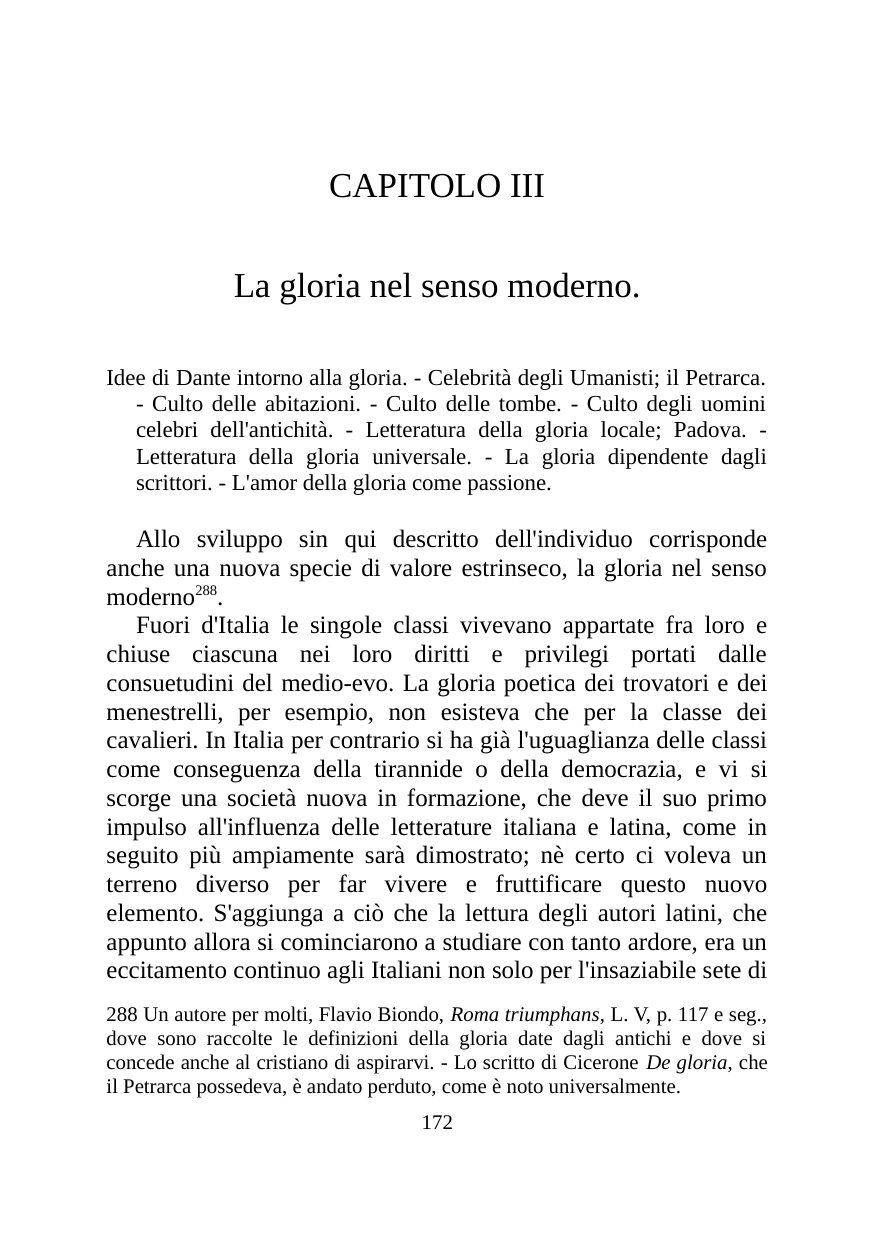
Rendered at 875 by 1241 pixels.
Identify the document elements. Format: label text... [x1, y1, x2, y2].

subtitle La gloria nel senso moderno. [106, 264, 768, 305]
text Idee di Dante intorno alla gloria. - Celebrità degli Umanisti; il Petrarca. - Culto delle abitazioni. - Culto delle tombe. - Culto degli uomini celebri dell'antichità. - Letteratura della gloria locale; Padova. - Letteratura della gloria universale. - La gloria dipendente dagli scrittori. - L'amor della gloria come passione. [106, 364, 768, 496]
text Fuori d'Italia le singole classi vivevano appartate fra loro e chiuse ciascuna nei loro diritti e privilegi portati dalle consuetudini del medio-evo. La gloria poetica dei trovatori e dei menestrelli, per esempio, non esisteva che per la classe dei cavalieri. In Italia per contrario si ha già l'uguaglianza delle classi come conseguenza della tirannide o della democrazia, e vi si scorge una società nuova in formazione, che deve il suo primo impulso all'influenza delle letterature italiana e latina, come in seguito più ampiamente sarà dimostrato; nè certo ci voleva un terreno diverso per far vivere e fruttificare questo nuovo elemento. S'aggiunga a ciò che la lettura degli autori latini, che appunto allora si cominciarono a studiare con tanto ardore, era un eccitamento continuo agli Italiani non solo per l'insaziabile sete di [106, 611, 768, 984]
text Un autore per molti, Flavio Biondo, Roma triumphans, L. V, p. 117 e seg., dove sono raccolte le definizioni della gloria date dagli antichi e dove si concede anche al cristiano di aspirarvi. - Lo scritto di Cicerone De gloria, che il Petrarca possedeva, è andato perduto, come è noto universalmente. [106, 1002, 768, 1098]
subtitle CAPITOLO III [106, 165, 768, 206]
text Allo sviluppo sin qui descritto dell'individuo corrisponde anche una nuova specie di valore estrinseco, la gloria nel senso moderno. [106, 524, 768, 611]
